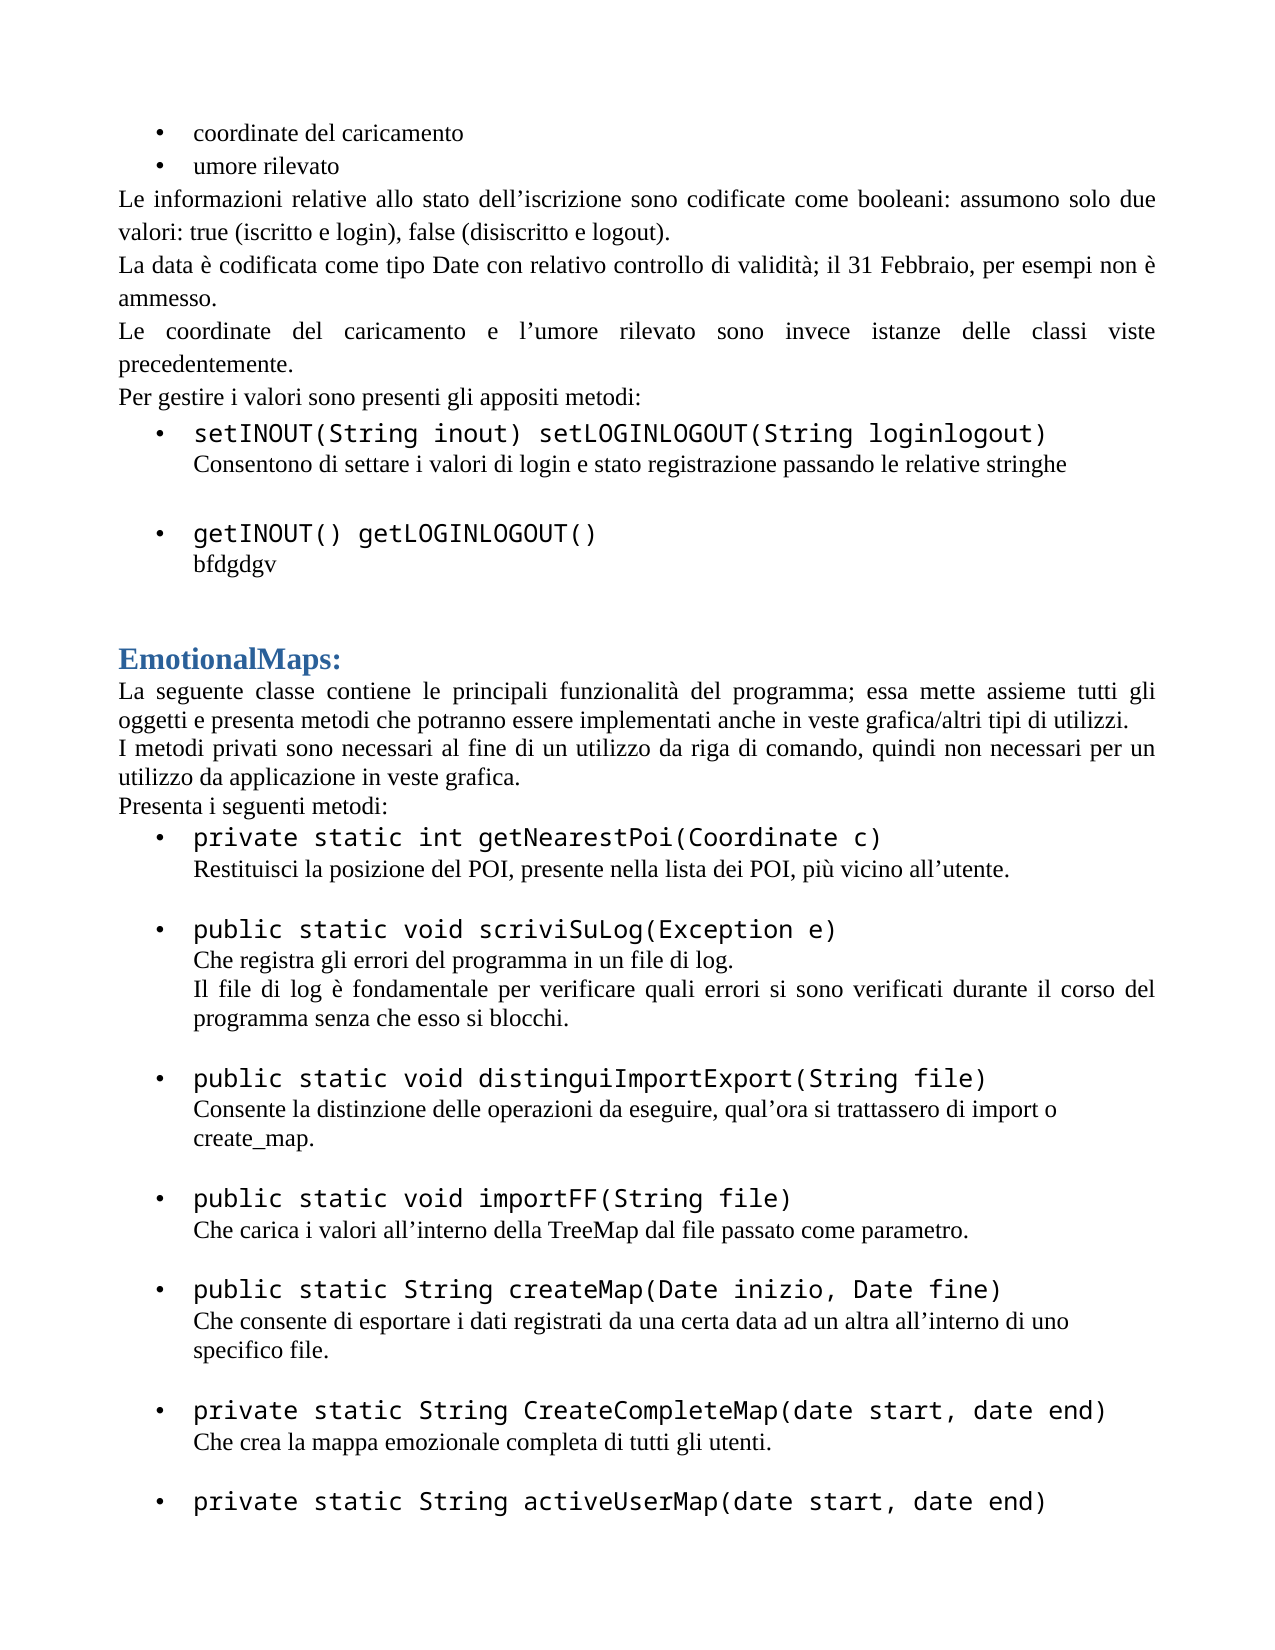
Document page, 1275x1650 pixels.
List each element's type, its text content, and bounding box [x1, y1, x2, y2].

text La seguente classe contiene le principali funzionalità del programma; essa mette assieme tutti gli oggetti e presenta metodi che potranno essere implementati anche in veste grafica/altri tipi di utilizzi. [118, 676, 1157, 733]
list getINOUT() getLOGINLOGOUT() [156, 515, 1157, 549]
list public static String createMap(Date inizio, Date fine) [156, 1272, 1157, 1306]
list setINOUT(String inout) setLOGINLOGOUT(String loginlogout) [156, 415, 1157, 449]
list public static void scriviSuLog(Exception e) [156, 911, 1157, 945]
list Che crea la mappa emozionale completa di tutti gli utenti. [156, 1427, 1157, 1455]
text Le coordinate del caricamento e l’umore rilevato sono invece istanze delle classi viste precedentemente. [118, 316, 1157, 378]
list Il file di log è fondamentale per verificare quali errori si sono verificati durante il corso del programma senza che esso si blocchi. [156, 974, 1157, 1032]
list coordinate del caricamento [156, 118, 1157, 147]
list Che registra gli errori del programma in un file di log. [156, 945, 1157, 974]
text I metodi privati sono necessari al fine di un utilizzo da riga di comando, quindi non necessari per un utilizzo da applicazione in veste grafica. [118, 733, 1157, 791]
list public static void importFF(String file) [156, 1181, 1157, 1215]
text Presenta i seguenti metodi: [118, 791, 1157, 820]
list Consentono di settare i valori di login e stato registrazione passando le relative stringhe [156, 449, 1157, 478]
list Consente la distinzione delle operazioni da eseguire, qual’ora si trattassero di import o create_map. [156, 1094, 1157, 1152]
list Restituisci la posizione del POI, presente nella lista dei POI, più vicino all’utente. [156, 854, 1157, 882]
text Per gestire i valori sono presenti gli appositi metodi: [118, 382, 1157, 411]
list private static String CreateCompleteMap(date start, date end) [156, 1392, 1157, 1427]
text Le informazioni relative allo stato dell’iscrizione sono codificate come booleani: assumono solo due valori: true (iscritto e login), false (disiscritto e logout). [118, 184, 1157, 246]
list private static String activeUserMap(date start, date end) [156, 1484, 1157, 1518]
list public static void distinguiImportExport(String file) [156, 1060, 1157, 1094]
list umore rilevato [156, 151, 1157, 180]
list bfdgdgv [156, 549, 1157, 578]
list private static int getNearestPoi(Coordinate c) [156, 820, 1157, 854]
text EmotionalMaps: [118, 640, 1157, 676]
list Che carica i valori all’interno della TreeMap dal file passato come parametro. [156, 1215, 1157, 1243]
text La data è codificata come tipo Date con relativo controllo di validità; il 31 Febbraio, per esempi non è ammesso. [118, 250, 1157, 312]
list Che consente di esportare i dati registrati da una certa data ad un altra all’interno di uno specifico file. [156, 1306, 1157, 1364]
